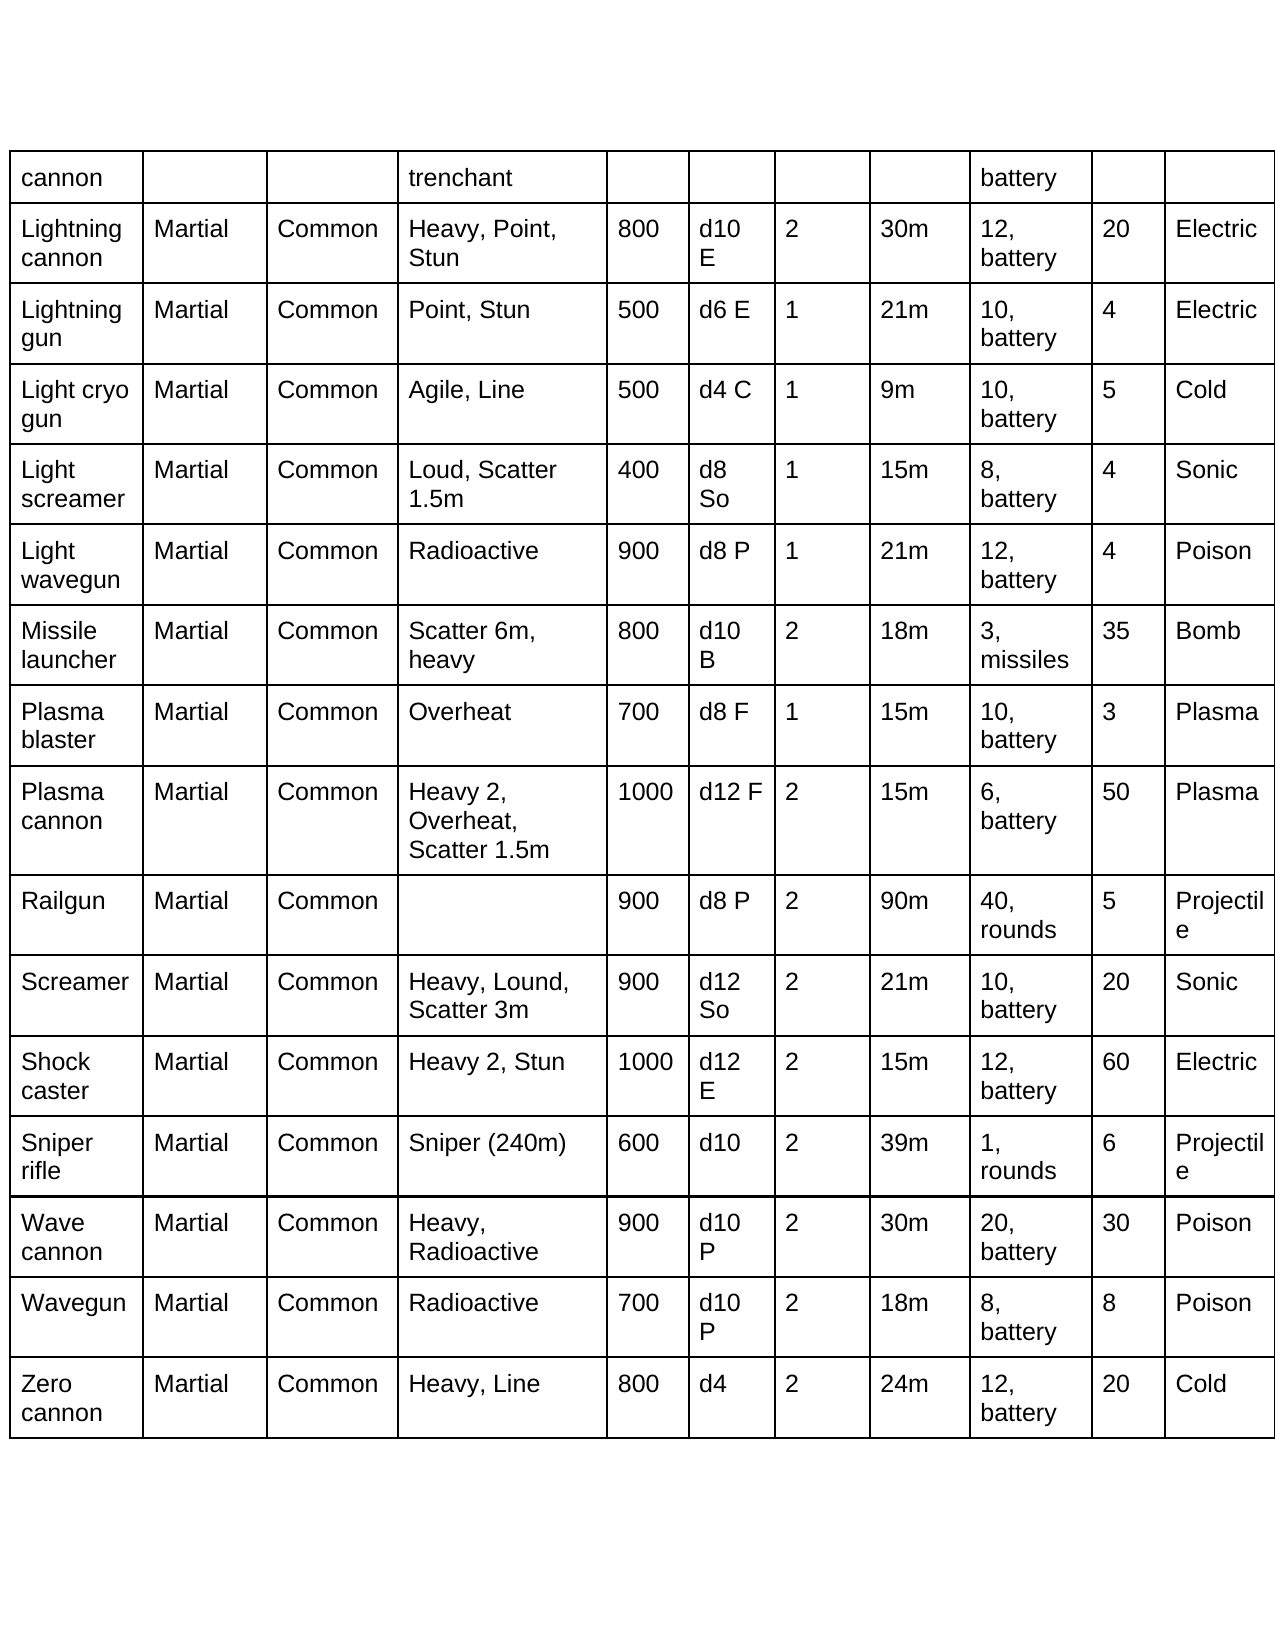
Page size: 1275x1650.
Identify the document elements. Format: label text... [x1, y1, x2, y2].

table_cell Point, Stun [399, 284, 606, 362]
table_cell d10 E [690, 204, 774, 282]
table_cell Missile launcher [11, 606, 142, 684]
table_cell Sonic [1166, 956, 1274, 1034]
table_cell d8 F [690, 686, 774, 764]
table_cell Heavy 2, Overheat, Scatter 1.5m [399, 767, 606, 874]
table_cell d12 F [690, 767, 774, 874]
table_cell 2 [776, 606, 869, 684]
table_cell 9m [871, 365, 969, 443]
table_cell 700 [608, 1278, 688, 1356]
table_cell 12, battery [971, 204, 1091, 282]
table_cell 2 [776, 1358, 869, 1437]
table_cell 20, battery [971, 1198, 1091, 1276]
table_cell d10 [690, 1117, 774, 1195]
table_cell 1 [776, 284, 869, 362]
table_cell [871, 152, 969, 202]
table_cell Bomb [1166, 606, 1274, 684]
table_cell 30m [871, 1198, 969, 1276]
table_cell battery [971, 152, 1091, 202]
table_cell Agile, Line [399, 365, 606, 443]
table_cell Common [268, 956, 397, 1034]
table_cell Zero cannon [11, 1358, 142, 1437]
table_cell 800 [608, 606, 688, 684]
table_cell Common [268, 204, 397, 282]
table_cell Sonic [1166, 445, 1274, 523]
table_cell Heavy, Lound, Scatter 3m [399, 956, 606, 1034]
table_cell [268, 152, 397, 202]
table_cell 600 [608, 1117, 688, 1195]
table_cell 5 [1093, 365, 1164, 443]
table_cell 1 [776, 525, 869, 604]
table_cell 20 [1093, 1358, 1164, 1437]
table_cell Light wavegun [11, 525, 142, 604]
table_cell Martial [144, 204, 266, 282]
table_cell 2 [776, 1278, 869, 1356]
table_cell 10, battery [971, 686, 1091, 764]
table_cell 35 [1093, 606, 1164, 684]
table_cell Common [268, 606, 397, 684]
table_cell Plasma cannon [11, 767, 142, 874]
table_cell Common [268, 1037, 397, 1115]
table_cell 4 [1093, 445, 1164, 523]
table_cell [1166, 152, 1274, 202]
table_cell 800 [608, 1358, 688, 1437]
table_cell trenchant [399, 152, 606, 202]
table_cell Common [268, 876, 397, 954]
table_cell Light cryo gun [11, 365, 142, 443]
table_cell [690, 152, 774, 202]
table_cell [608, 152, 688, 202]
table_cell Lightning cannon [11, 204, 142, 282]
table_cell 15m [871, 767, 969, 874]
table_cell Cold [1166, 1358, 1274, 1437]
table_cell 8 [1093, 1278, 1164, 1356]
table_cell Radioactive [399, 1278, 606, 1356]
table_cell 8, battery [971, 1278, 1091, 1356]
table_cell 900 [608, 525, 688, 604]
table_cell 15m [871, 686, 969, 764]
table_cell Scatter 6m, heavy [399, 606, 606, 684]
table_cell Plasma blaster [11, 686, 142, 764]
table_cell Plasma [1166, 767, 1274, 874]
table_cell Martial [144, 1117, 266, 1195]
table_cell 2 [776, 767, 869, 874]
table_cell Martial [144, 956, 266, 1034]
table_cell 30 [1093, 1198, 1164, 1276]
table_cell Loud, Scatter 1.5m [399, 445, 606, 523]
table_cell Shock caster [11, 1037, 142, 1115]
table_cell 500 [608, 284, 688, 362]
table_cell Screamer [11, 956, 142, 1034]
table_cell d12 E [690, 1037, 774, 1115]
table_cell 5 [1093, 876, 1164, 954]
table_cell 1 [776, 365, 869, 443]
table_cell 800 [608, 204, 688, 282]
table_cell 12, battery [971, 525, 1091, 604]
table_cell Poison [1166, 1198, 1274, 1276]
table_cell 2 [776, 1117, 869, 1195]
table_cell 500 [608, 365, 688, 443]
table_cell 21m [871, 956, 969, 1034]
table_cell Heavy, Line [399, 1358, 606, 1437]
table_cell 4 [1093, 284, 1164, 362]
table_cell [776, 152, 869, 202]
table_cell 6, battery [971, 767, 1091, 874]
table_cell Heavy 2, Stun [399, 1037, 606, 1115]
table_cell Common [268, 1278, 397, 1356]
table_cell d4 [690, 1358, 774, 1437]
table_cell Projectile [1166, 1117, 1274, 1195]
table_cell d10 P [690, 1198, 774, 1276]
table_cell 1000 [608, 1037, 688, 1115]
table_cell 1 [776, 686, 869, 764]
table_cell Sniper (240m) [399, 1117, 606, 1195]
table_cell Electric [1166, 1037, 1274, 1115]
table_cell cannon [11, 152, 142, 202]
table_cell Common [268, 686, 397, 764]
table_cell d12 So [690, 956, 774, 1034]
table_cell 400 [608, 445, 688, 523]
table_cell 18m [871, 606, 969, 684]
table_cell Lightning gun [11, 284, 142, 362]
table_cell Wavegun [11, 1278, 142, 1356]
table_cell 40, rounds [971, 876, 1091, 954]
table_cell Projectile [1166, 876, 1274, 954]
table_cell d8 P [690, 876, 774, 954]
table_cell Martial [144, 525, 266, 604]
table_cell Martial [144, 606, 266, 684]
table_cell 10, battery [971, 365, 1091, 443]
table_cell Railgun [11, 876, 142, 954]
table_cell Martial [144, 365, 266, 443]
table_cell 3 [1093, 686, 1164, 764]
table_cell Common [268, 1358, 397, 1437]
table_cell Martial [144, 876, 266, 954]
table_cell Heavy, Point, Stun [399, 204, 606, 282]
table_cell 900 [608, 956, 688, 1034]
table_cell [144, 152, 266, 202]
table_cell 1, rounds [971, 1117, 1091, 1195]
table_cell d8 So [690, 445, 774, 523]
table_cell 21m [871, 525, 969, 604]
table_cell [1093, 152, 1164, 202]
table_cell Wave cannon [11, 1198, 142, 1276]
table_cell Poison [1166, 525, 1274, 604]
table_cell Martial [144, 284, 266, 362]
table_cell 900 [608, 1198, 688, 1276]
table_cell d6 E [690, 284, 774, 362]
table_cell 4 [1093, 525, 1164, 604]
table_cell 50 [1093, 767, 1164, 874]
table_cell Martial [144, 1198, 266, 1276]
table_cell 2 [776, 956, 869, 1034]
table_cell Plasma [1166, 686, 1274, 764]
table_cell 2 [776, 204, 869, 282]
table_cell d4 C [690, 365, 774, 443]
table_cell Martial [144, 445, 266, 523]
table_cell Common [268, 1198, 397, 1276]
table_cell 2 [776, 876, 869, 954]
table_cell d8 P [690, 525, 774, 604]
table_cell 12, battery [971, 1037, 1091, 1115]
table_cell 2 [776, 1198, 869, 1276]
table_cell Common [268, 525, 397, 604]
table_cell 30m [871, 204, 969, 282]
table_cell 10, battery [971, 284, 1091, 362]
table_cell Common [268, 445, 397, 523]
table_cell 15m [871, 445, 969, 523]
table_cell Radioactive [399, 525, 606, 604]
table_cell Heavy, Radioactive [399, 1198, 606, 1276]
table_cell 15m [871, 1037, 969, 1115]
table_cell 21m [871, 284, 969, 362]
table_cell Martial [144, 1358, 266, 1437]
table_cell Martial [144, 767, 266, 874]
table_cell Martial [144, 1278, 266, 1356]
table_cell 20 [1093, 956, 1164, 1034]
table_cell 20 [1093, 204, 1164, 282]
table_cell 60 [1093, 1037, 1164, 1115]
table_cell Electric [1166, 204, 1274, 282]
table_cell 8, battery [971, 445, 1091, 523]
table_cell Martial [144, 1037, 266, 1115]
table_cell Martial [144, 686, 266, 764]
table_cell [399, 876, 606, 954]
table_cell 1000 [608, 767, 688, 874]
table_cell Cold [1166, 365, 1274, 443]
table_cell Poison [1166, 1278, 1274, 1356]
table_cell Common [268, 767, 397, 874]
table_cell Light screamer [11, 445, 142, 523]
table_cell 90m [871, 876, 969, 954]
table_cell Common [268, 1117, 397, 1195]
table_cell 3, missiles [971, 606, 1091, 684]
table_cell 18m [871, 1278, 969, 1356]
table_cell 24m [871, 1358, 969, 1437]
table_cell Electric [1166, 284, 1274, 362]
table_cell 2 [776, 1037, 869, 1115]
table_cell Common [268, 365, 397, 443]
table_cell 900 [608, 876, 688, 954]
table_cell 12, battery [971, 1358, 1091, 1437]
table_cell 1 [776, 445, 869, 523]
table_cell 6 [1093, 1117, 1164, 1195]
table_cell d10 B [690, 606, 774, 684]
table_cell 10, battery [971, 956, 1091, 1034]
table_cell d10 P [690, 1278, 774, 1356]
table_cell 39m [871, 1117, 969, 1195]
table_cell Sniper rifle [11, 1117, 142, 1195]
table_cell 700 [608, 686, 688, 764]
table_cell Overheat [399, 686, 606, 764]
table_cell Common [268, 284, 397, 362]
